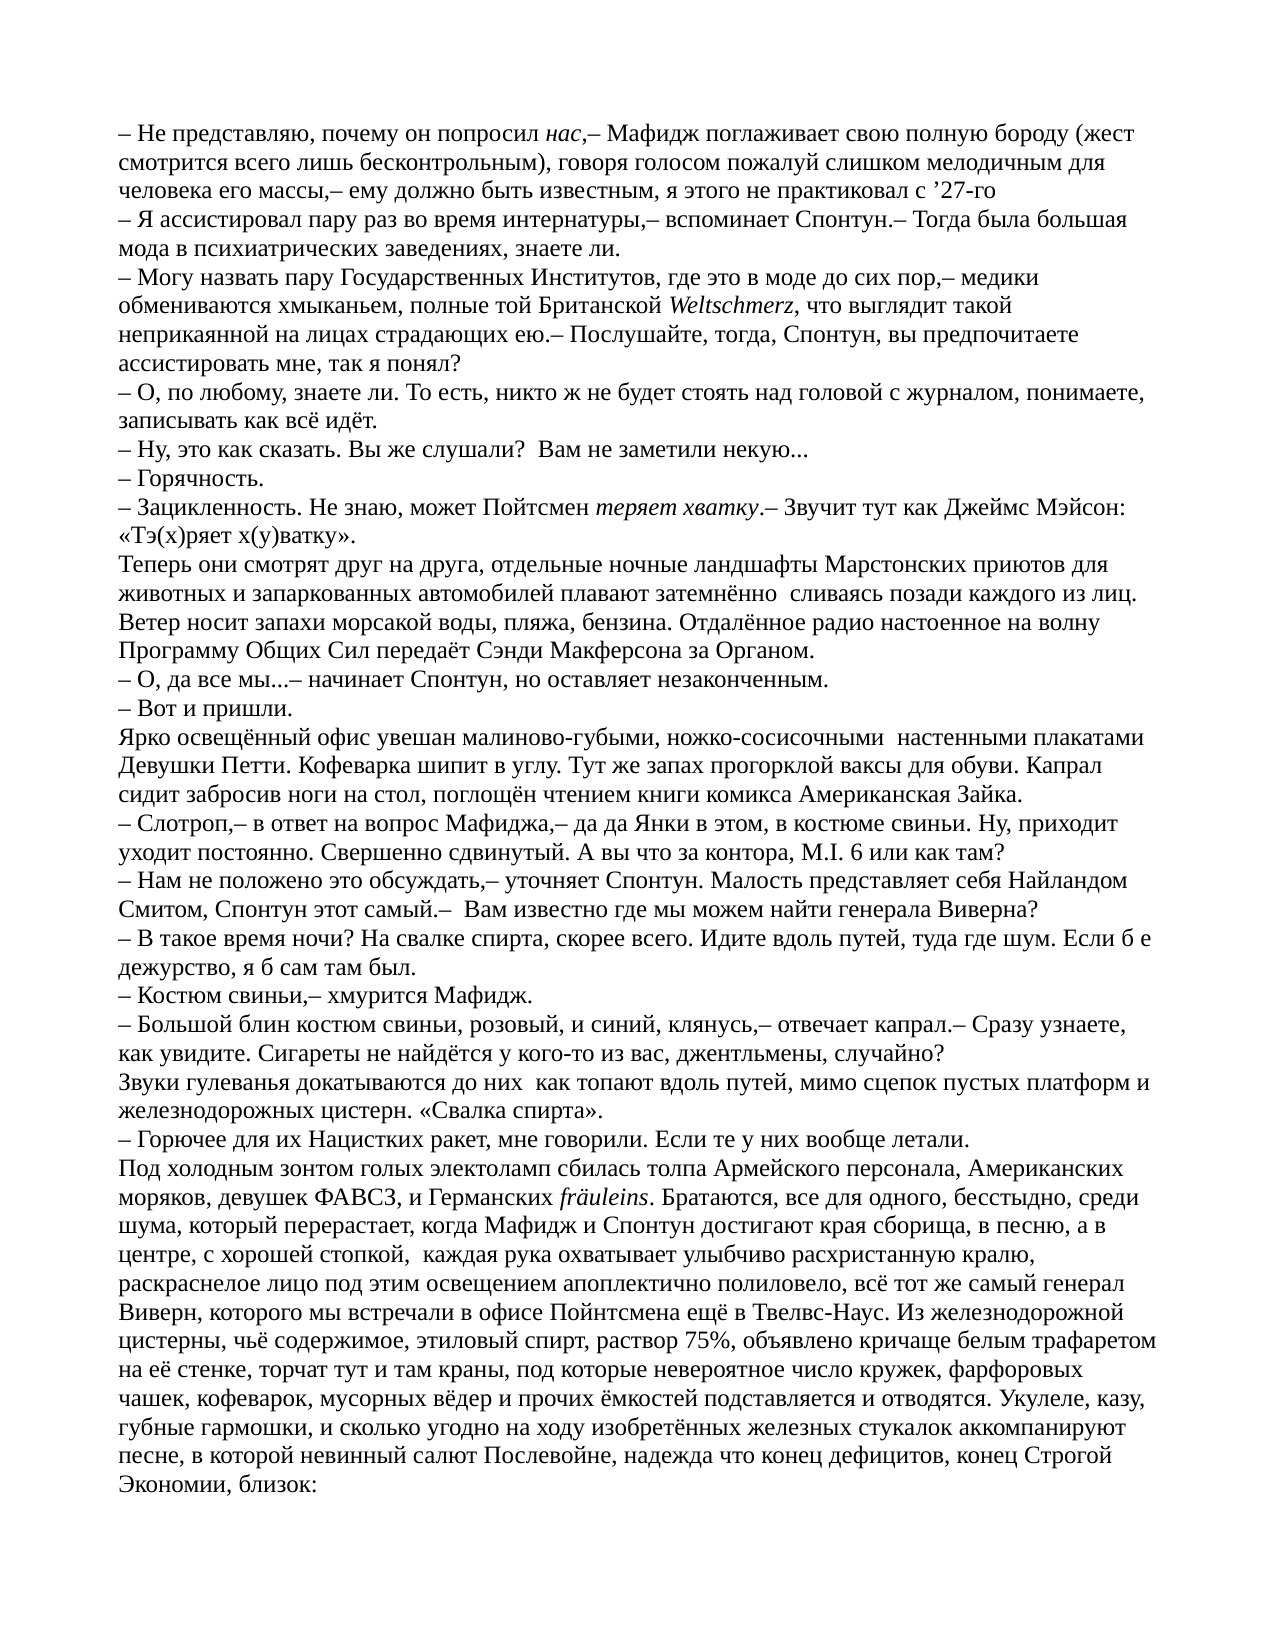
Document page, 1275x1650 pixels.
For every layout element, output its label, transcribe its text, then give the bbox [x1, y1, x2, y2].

text – Слотроп,– в ответ на вопрос Мафиджа,– да да Янки в этом, в костюме свиньи. Ну, приходит уходит постоянно. Свершенно сдвинутый. А вы что за контора, M.I. 6 или как там? [118, 808, 1157, 866]
text Ярко освещённый офис увешан малиново-губыми, ножко-сосисочными настенными плакатами Девушки Петти. Кофеварка шипит в углу. Тут же запах прогорклой ваксы для обуви. Капрал сидит забросив ноги на стол, поглощён чтением книги комикса Американская Зайка. [118, 722, 1157, 808]
text – Вот и пришли. [118, 693, 1157, 722]
text – Большой блин костюм свиньи, розовый, и синий, клянусь,– отвечает капрал.– Сразу узнаете, как увидите. Сигареты не найдётся у кого-то из вас, джентльмены, случайно? [118, 1009, 1157, 1067]
text – Нам не положено это обсуждать,– уточняет Спонтун. Малость представляет себя Найландом Смитом, Спонтун этот самый.– Вам известно где мы можем найти генерала Виверна? [118, 866, 1157, 923]
text – Я ассистировал пару раз во время интернатуры,– вспоминает Спонтун.– Тогда была большая мода в психиатрических заведениях, знаете ли. [118, 204, 1157, 262]
text – Ну, это как сказать. Вы же слушали? Вам не заметили некую... [118, 434, 1157, 463]
text – Зацикленность. Не знаю, может Пойтсмен теряет хватку.– Звучит тут как Джеймс Мэйсон: «Тэ(х)ряет х(у)ватку». [118, 492, 1157, 549]
text Теперь они смотрят друг на друга, отдельные ночные ландшафты Марстонских приютов для животных и запаркованных автомобилей плавают затемнённо сливаясь позади каждого из лиц. Ветер носит запахи морсакой воды, пляжа, бензина. Отдалённое радио настоенное на волну Программу Общих Сил передаёт Сэнди Макферсона за Органом. [118, 549, 1157, 664]
text – В такое время ночи? На свалке спирта, скорее всего. Идите вдоль путей, туда где шум. Если б е дежурство, я б сам там был. [118, 923, 1157, 981]
text – Костюм свиньи,– хмурится Мафидж. [118, 981, 1157, 1009]
text Звуки гулеванья докатываются до них как топают вдоль путей, мимо сцепок пустых платформ и железнодорожных цистерн. «Свалка спирта». [118, 1067, 1157, 1124]
text Под холодным зонтом голых электоламп сбилась толпа Армейского персонала, Американских моряков, девушек ФАВСЗ, и Германских fräuleins. Братаются, все для одного, бесстыдно, среди шума, который перерастает, когда Мафидж и Спонтун достигают края сборища, в песню, а в центре, с хорошей стопкой, каждая рука охватывает улыбчиво расхристанную кралю, раскраснелое лицо под этим освещением апоплектично полиловело, всё тот же самый генерал Виверн, которого мы встречали в офисе Пойнтсмена ещё в Твелвс-Наус. Из железнодорожной цистерны, чьё содержимое, этиловый спирт, раствор 75%, объявлено кричаще белым трафаретом на её стенке, торчат тут и там краны, под которые невероятное число кружек, фарфоровых чашек, кофеварок, мусорных вёдер и прочих ёмкостей подставляется и отводятся. Укулеле, казу, губные гармошки, и сколько угодно на ходу изобретённых железных стукалок аккомпанируют песне, в которой невинный салют Послевойне, надежда что конец дефицитов, конец Строгой Экономии, близок: [118, 1153, 1157, 1498]
text – О, да все мы...– начинает Спонтун, но оставляет незаконченным. [118, 664, 1157, 693]
text – Могу назвать пару Государственных Институтов, где это в моде до сих пор,– медики обмениваются хмыканьем, полные той Британской Weltschmerz, что выглядит такой неприкаянной на лицах страдающих ею.– Послушайте, тогда, Спонтун, вы предпочитаете ассистировать мне, так я понял? [118, 262, 1157, 377]
text – Не представляю, почему он попросил нас,– Мафидж поглаживает свою полную бороду (жест смотрится всего лишь бесконтрольным), говоря голосом пожалуй слишком мелодичным для человека его массы,– ему должно быть известным, я этого не практиковал с ’27-го [118, 118, 1157, 204]
text – Горючее для их Нацистких ракет, мне говорили. Если те у них вообще летали. [118, 1124, 1157, 1153]
text – О, по любому, знаете ли. То есть, никто ж не будет стоять над головой с журналом, понимаете, записывать как всё идёт. [118, 377, 1157, 434]
text – Горячность. [118, 463, 1157, 492]
